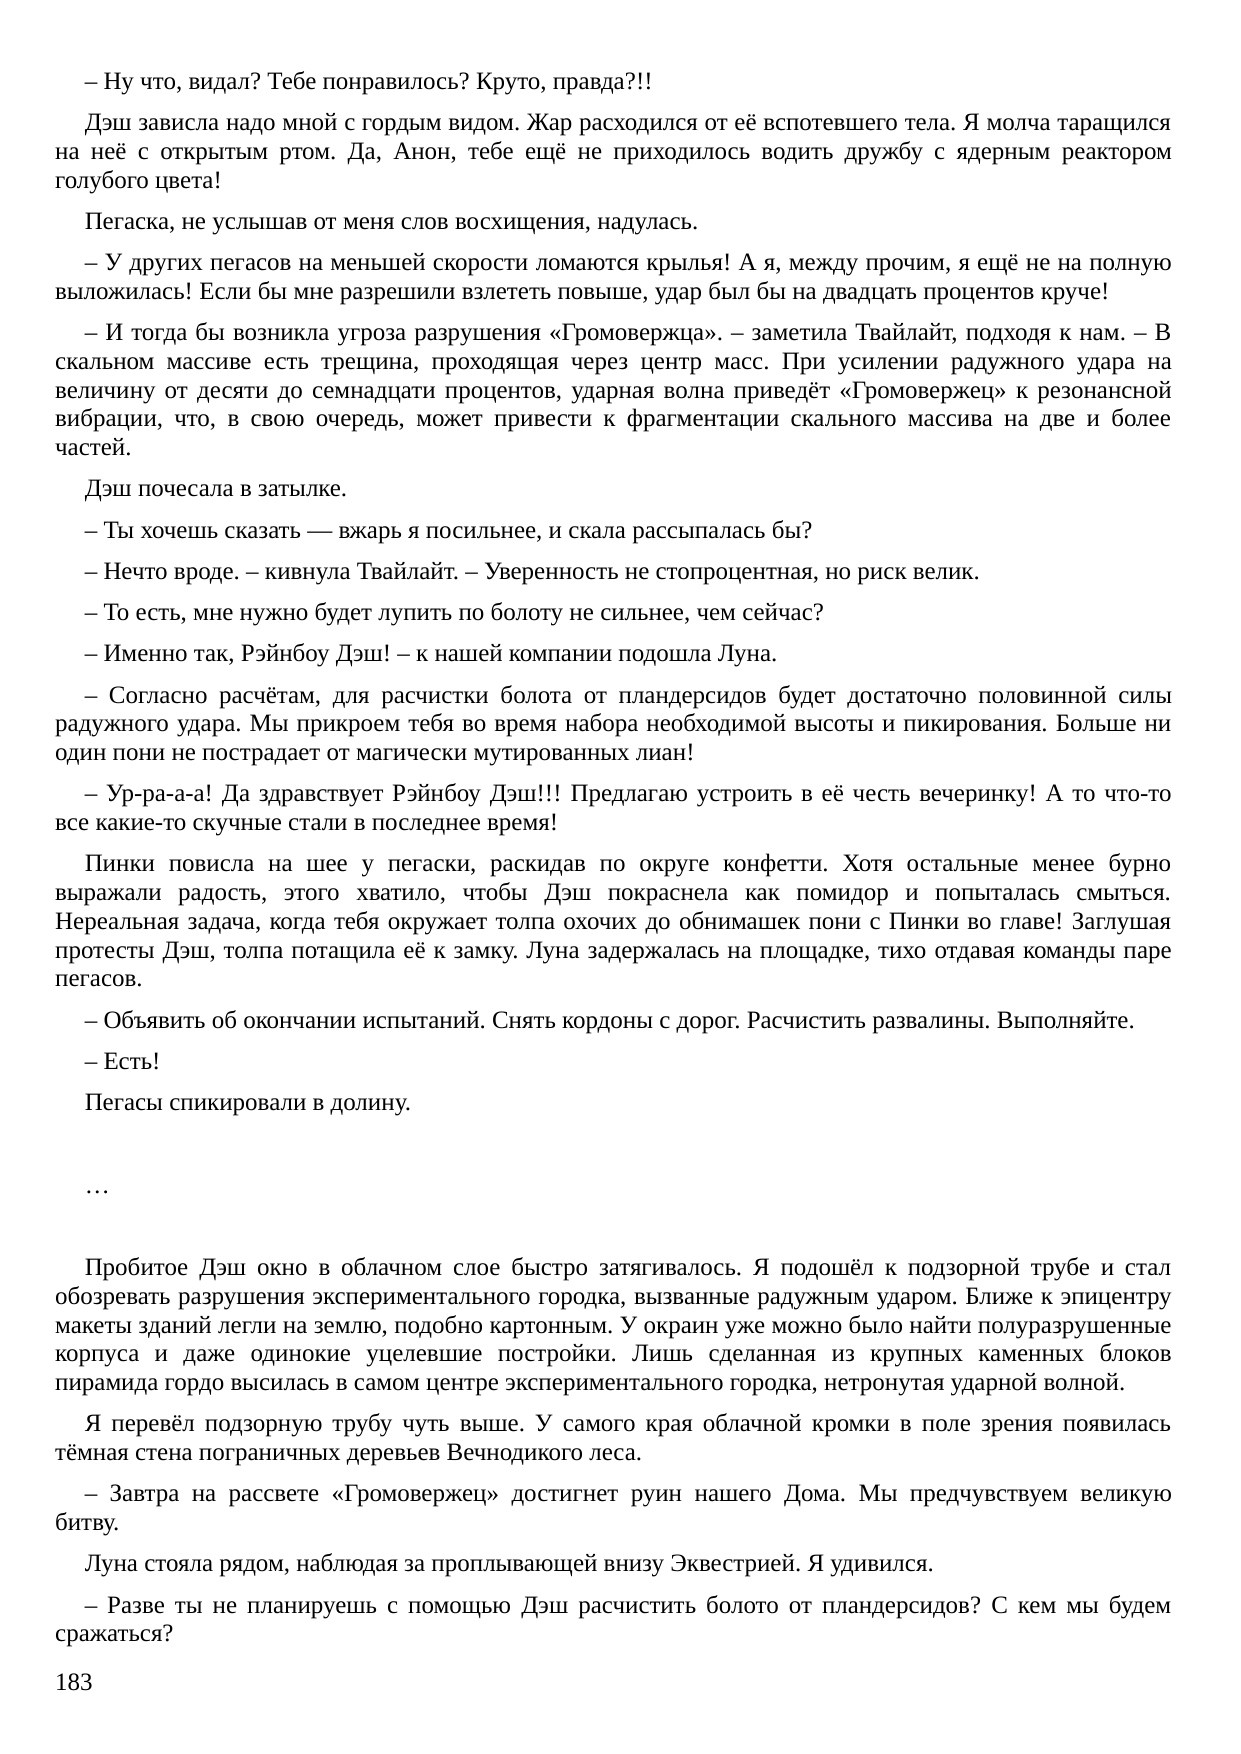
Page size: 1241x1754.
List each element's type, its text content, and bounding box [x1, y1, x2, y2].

text – Есть! [55, 1046, 1173, 1075]
text – У других пегасов на меньшей скорости ломаются крылья! А я, между прочим, я ещё не на полную выложилась! Если бы мне разрешили взлететь повыше, удар был бы на двадцать процентов круче! [55, 247, 1173, 305]
text – Именно так, Рэйнбоу Дэш! – к нашей компании подошла Луна. [55, 638, 1173, 667]
text – Разве ты не планируешь с помощью Дэш расчистить болото от пландерсидов? С кем мы будем сражаться? [55, 1590, 1173, 1647]
text … [55, 1170, 1173, 1198]
text – Завтра на рассвете «Громовержец» достигнет руин нашего Дома. Мы предчувствуем великую битву. [55, 1478, 1173, 1536]
text Луна стояла рядом, наблюдая за проплывающей внизу Эквестрией. Я удивился. [55, 1548, 1173, 1577]
text – Согласно расчётам, для расчистки болота от пландерсидов будет достаточно половинной силы радужного удара. Мы прикроем тебя во время набора необходимой высоты и пикирования. Больше ни один пони не пострадает от магически мутированных лиан! [55, 680, 1173, 766]
text Пинки повисла на шее у пегаски, раскидав по округе конфетти. Хотя остальные менее бурно выражали радость, этого хватило, чтобы Дэш покраснела как помидор и попыталась смыться. Нереальная задача, когда тебя окружает толпа охочих до обнимашек пони с Пинки во главе! Заглушая протесты Дэш, толпа потащила её к замку. Луна задержалась на площадке, тихо отдавая команды паре пегасов. [55, 848, 1173, 992]
text Пегасы спикировали в долину. [55, 1087, 1173, 1116]
text Пегаска, не услышав от меня слов восхищения, надулась. [55, 206, 1173, 235]
text – Ур-ра-а-а! Да здравствует Рэйнбоу Дэш!!! Предлагаю устроить в её честь вечеринку! А то что-то все какие-то скучные стали в последнее время! [55, 778, 1173, 836]
text – И тогда бы возникла угроза разрушения «Громовержца». – заметила Твайлайт, подходя к нам. – В скальном массиве есть трещина, проходящая через центр масс. При усилении радужного удара на величину от десяти до семнадцати процентов, ударная волна приведёт «Громовержец» к резонансной вибрации, что, в свою очередь, может привести к фрагментации скального массива на две и более частей. [55, 317, 1173, 461]
text Пробитое Дэш окно в облачном слое быстро затягивалось. Я подошёл к подзорной трубе и стал обозревать разрушения экспериментального городка, вызванные радужным ударом. Ближе к эпицентру макеты зданий легли на землю, подобно картонным. У окраин уже можно было найти полуразрушенные корпуса и даже одинокие уцелевшие постройки. Лишь сделанная из крупных каменных блоков пирамида гордо высилась в самом центре экспериментального городка, нетронутая ударной волной. [55, 1252, 1173, 1396]
text – Ты хочешь сказать — вжарь я посильнее, и скала рассыпалась бы? [55, 515, 1173, 543]
text – Ну что, видал? Тебе понравилось? Круто, правда?!! [55, 66, 1173, 95]
text Дэш зависла надо мной с гордым видом. Жар расходился от её вспотевшего тела. Я молча таращился на неё с открытым ртом. Да, Анон, тебе ещё не приходилось водить дружбу с ядерным реактором голубого цвета! [55, 107, 1173, 193]
text Я перевёл подзорную трубу чуть выше. У самого края облачной кромки в поле зрения появилась тёмная стена пограничных деревьев Вечнодикого леса. [55, 1408, 1173, 1466]
text Дэш почесала в затылке. [55, 473, 1173, 502]
text – Объявить об окончании испытаний. Снять кордоны с дорог. Расчистить развалины. Выполняйте. [55, 1005, 1173, 1033]
text – То есть, мне нужно будет лупить по болоту не сильнее, чем сейчас? [55, 597, 1173, 626]
text – Нечто вроде. – кивнула Твайлайт. – Уверенность не стопроцентная, но риск велик. [55, 556, 1173, 585]
